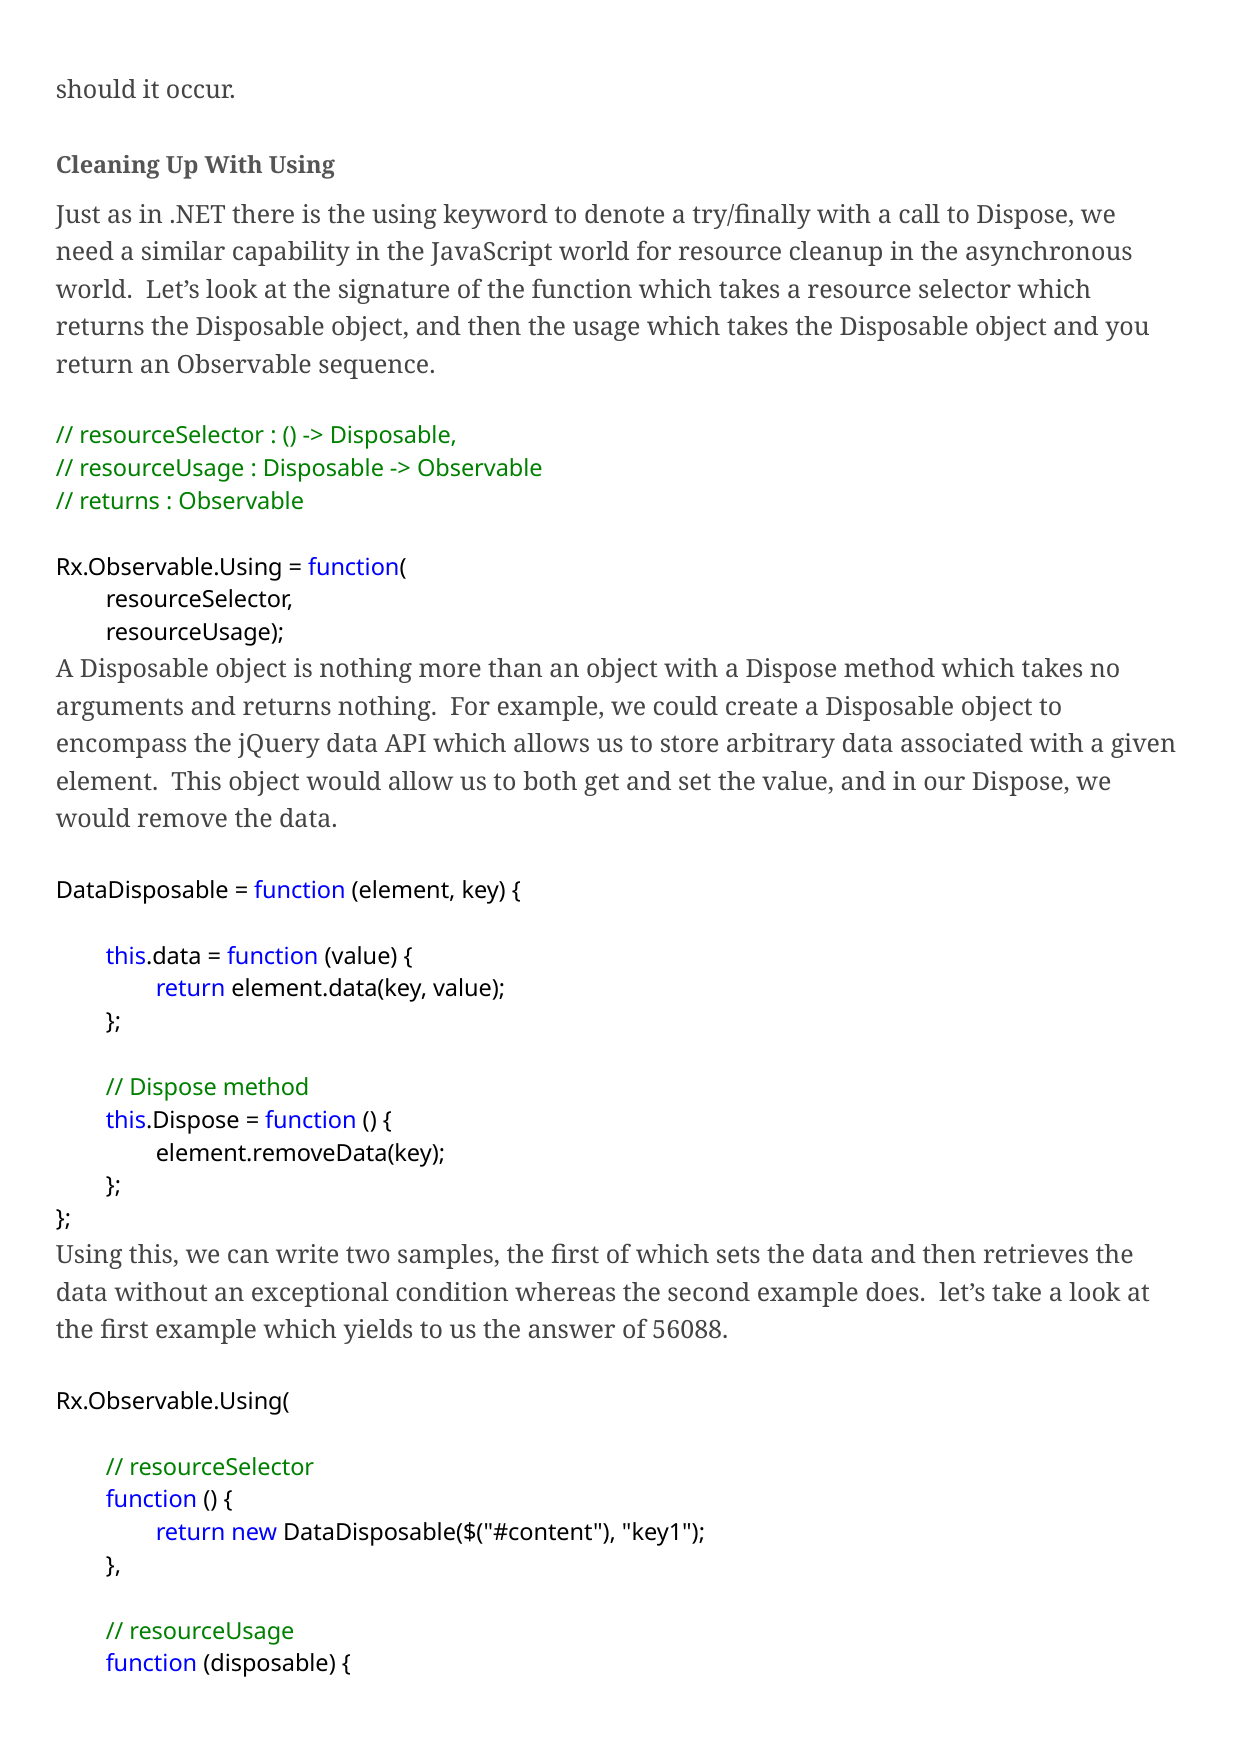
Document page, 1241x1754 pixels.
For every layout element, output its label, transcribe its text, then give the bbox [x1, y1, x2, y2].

text this.Dispose = function () { [56, 1102, 1178, 1135]
text // returns : Observable [56, 483, 1178, 516]
text resourceUsage); [56, 615, 1178, 647]
subtitle Cleaning Up With Using [56, 143, 1178, 180]
text should it occur. [56, 68, 1178, 105]
text A Disposable object is nothing more than an object with a Dispose method which takes no arguments and returns nothing. For example, we could create a Disposable object to encompass the jQuery data API which allows us to store arbitrary data associated with a given element. This object would allow us to both get and set the value, and in our Dispose, we would remove the data. [56, 647, 1178, 835]
text Rx.Observable.Using = function( [56, 549, 1178, 582]
text return element.data(key, value); [56, 971, 1178, 1004]
text DataDisposable = function (element, key) { [56, 872, 1178, 905]
text function (disposable) { [56, 1646, 1178, 1679]
text return new DataDisposable($("#content"), "key1"); [56, 1515, 1178, 1547]
text // resourceSelector [56, 1449, 1178, 1482]
text // resourceUsage [56, 1613, 1178, 1646]
text resourceSelector, [56, 582, 1178, 615]
text }; [56, 1004, 1178, 1037]
text // resourceUsage : Disposable -> Observable [56, 451, 1178, 483]
text Using this, we can write two samples, the first of which sets the data and then retrieves the data without an exceptional condition whereas the second example does. let’s take a look at the first example which yields to us the answer of 56088. [56, 1233, 1178, 1346]
text }; [56, 1201, 1178, 1233]
text // resourceSelector : () -> Disposable, [56, 418, 1178, 451]
text }, [56, 1547, 1178, 1580]
text }; [56, 1168, 1178, 1201]
text function () { [56, 1482, 1178, 1515]
text Just as in .NET there is the using keyword to denote a try/finally with a call to Dispose, we need a similar capability in the JavaScript world for resource cleanup in the asynchronous world. Let’s look at the signature of the function which takes a resource selector which returns the Disposable object, and then the usage which takes the Disposable object and you return an Observable sequence. [56, 193, 1178, 380]
text element.removeData(key); [56, 1135, 1178, 1168]
text Rx.Observable.Using( [56, 1383, 1178, 1416]
text this.data = function (value) { [56, 938, 1178, 971]
text // Dispose method [56, 1069, 1178, 1102]
